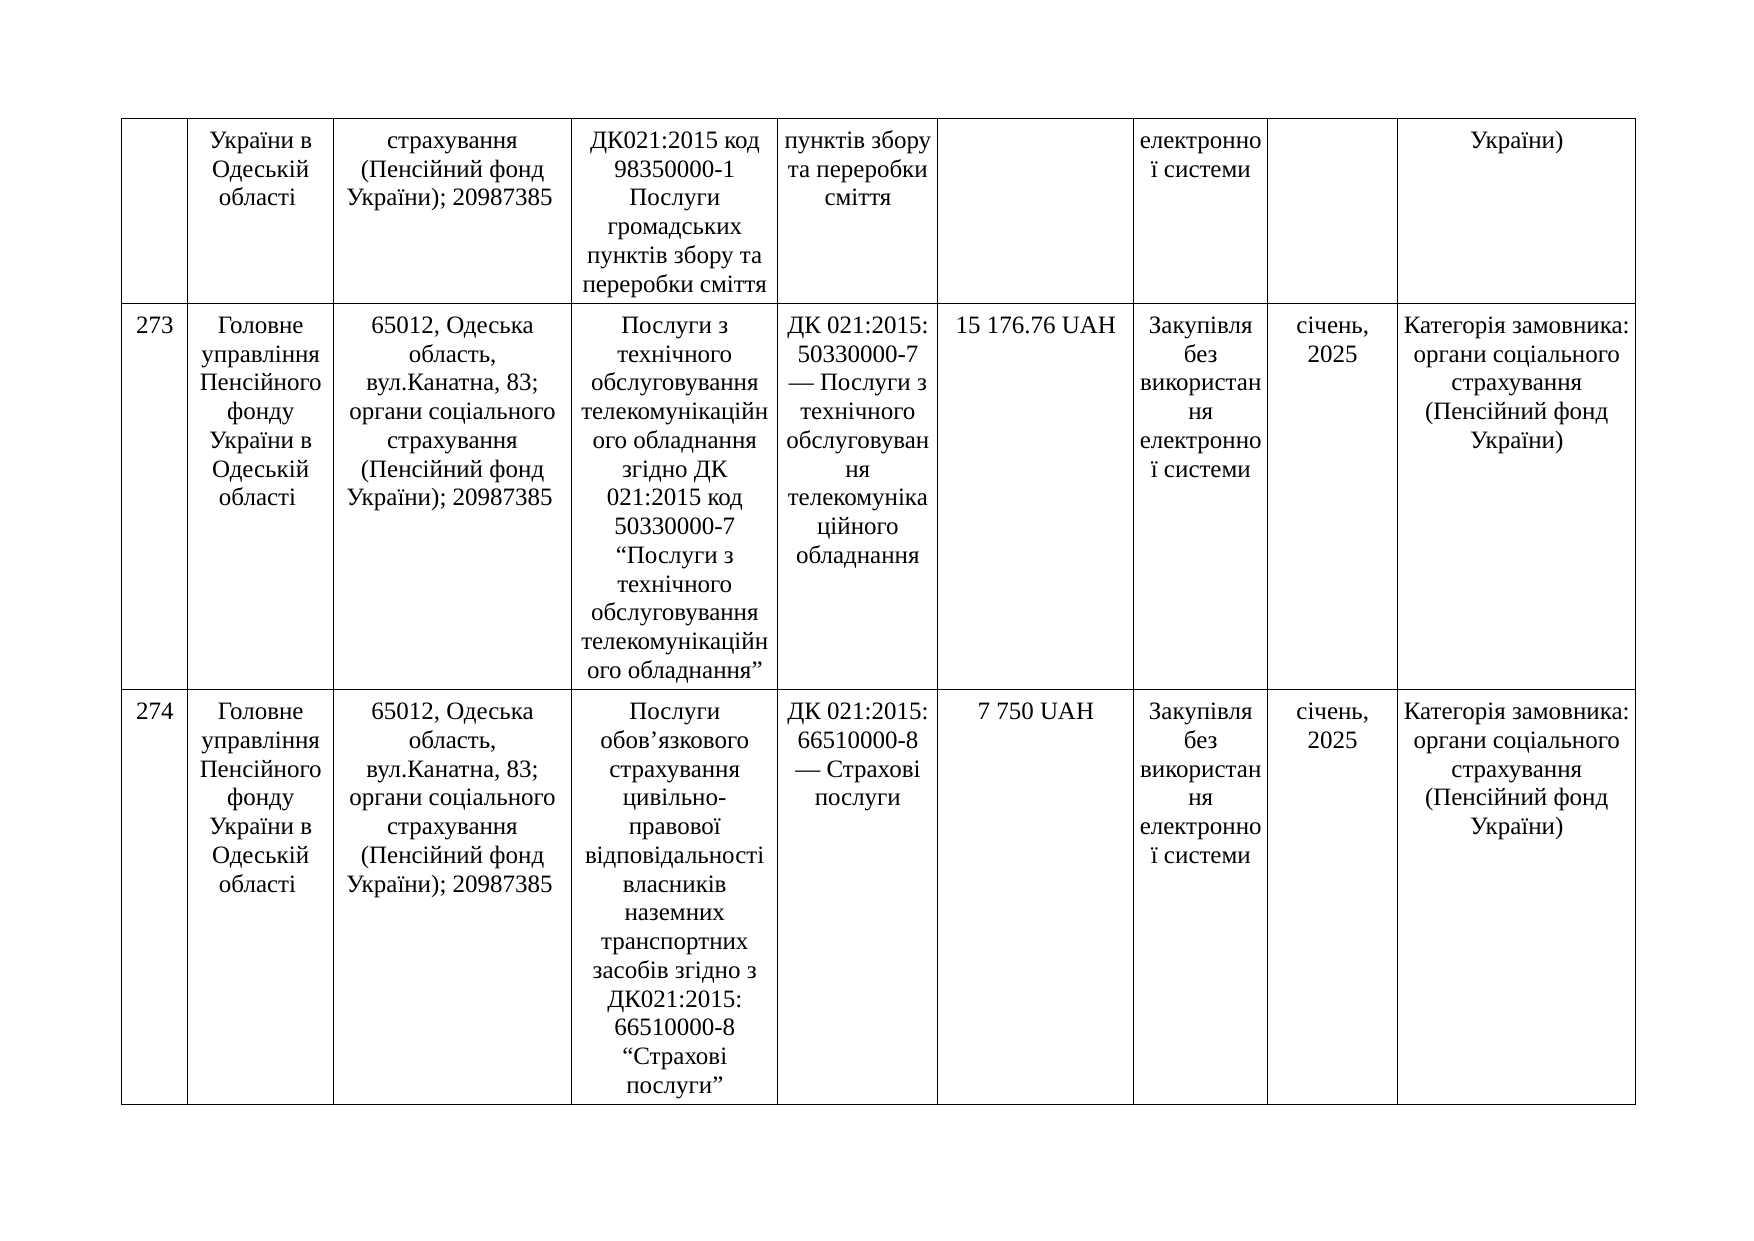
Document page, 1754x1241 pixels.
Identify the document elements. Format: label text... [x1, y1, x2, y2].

table_cell ДК021:2015 код 98350000-1 Послуги громадських пунктів збору та переробки сміття [572, 119, 777, 303]
table_cell Закупівля без використання електронної системи [1134, 304, 1267, 689]
table_cell Категорія замовника: органи соціального страхування (Пенсійний фонд України) [1398, 304, 1635, 689]
table_cell січень, 2025 [1268, 304, 1397, 689]
table_cell 65012, Одеська область, вул.Канатна, 83; органи соціального страхування (Пенсійний фонд України); 20987385 [334, 304, 571, 689]
table_cell 274 [122, 690, 187, 1104]
table_cell України) [1398, 119, 1635, 303]
table_cell 15 176.76 UAH [938, 304, 1133, 689]
table_cell ДК 021:2015: 50330000-7 — Послуги з технічного обслуговування телекомунікаційного обладнання [778, 304, 937, 689]
table_cell Послуги з технічного обслуговування телекомунікаційного обладнання згідно ДК 021:2015 код 50330000-7 “Послуги з технічного обслуговування телекомунікаційного обладнання” [572, 304, 777, 689]
table_cell Послуги обов’язкового страхування цивільно-правової відповідальності власників наземних транспортних засобів згідно з ДК021:2015: 66510000-8 “Страхові послуги” [572, 690, 777, 1104]
table_cell пунктів збору та переробки сміття [778, 119, 937, 303]
table_cell України в Одеській області [188, 119, 333, 303]
table_cell [938, 119, 1133, 303]
table_cell Головне управління Пенсійного фонду України в Одеській області [188, 690, 333, 1104]
table_cell 273 [122, 304, 187, 689]
table_cell [122, 119, 187, 303]
table_cell Головне управління Пенсійного фонду України в Одеській області [188, 304, 333, 689]
table_cell Категорія замовника: органи соціального страхування (Пенсійний фонд України) [1398, 690, 1635, 1104]
table_cell страхування (Пенсійний фонд України); 20987385 [334, 119, 571, 303]
table_cell 7 750 UAH [938, 690, 1133, 1104]
table_cell [1268, 119, 1397, 303]
table_cell січень, 2025 [1268, 690, 1397, 1104]
table_cell Закупівля без використання електронної системи [1134, 690, 1267, 1104]
table_cell електронної системи [1134, 119, 1267, 303]
table_cell 65012, Одеська область, вул.Канатна, 83; органи соціального страхування (Пенсійний фонд України); 20987385 [334, 690, 571, 1104]
table_cell ДК 021:2015: 66510000-8 — Страхові послуги [778, 690, 937, 1104]
